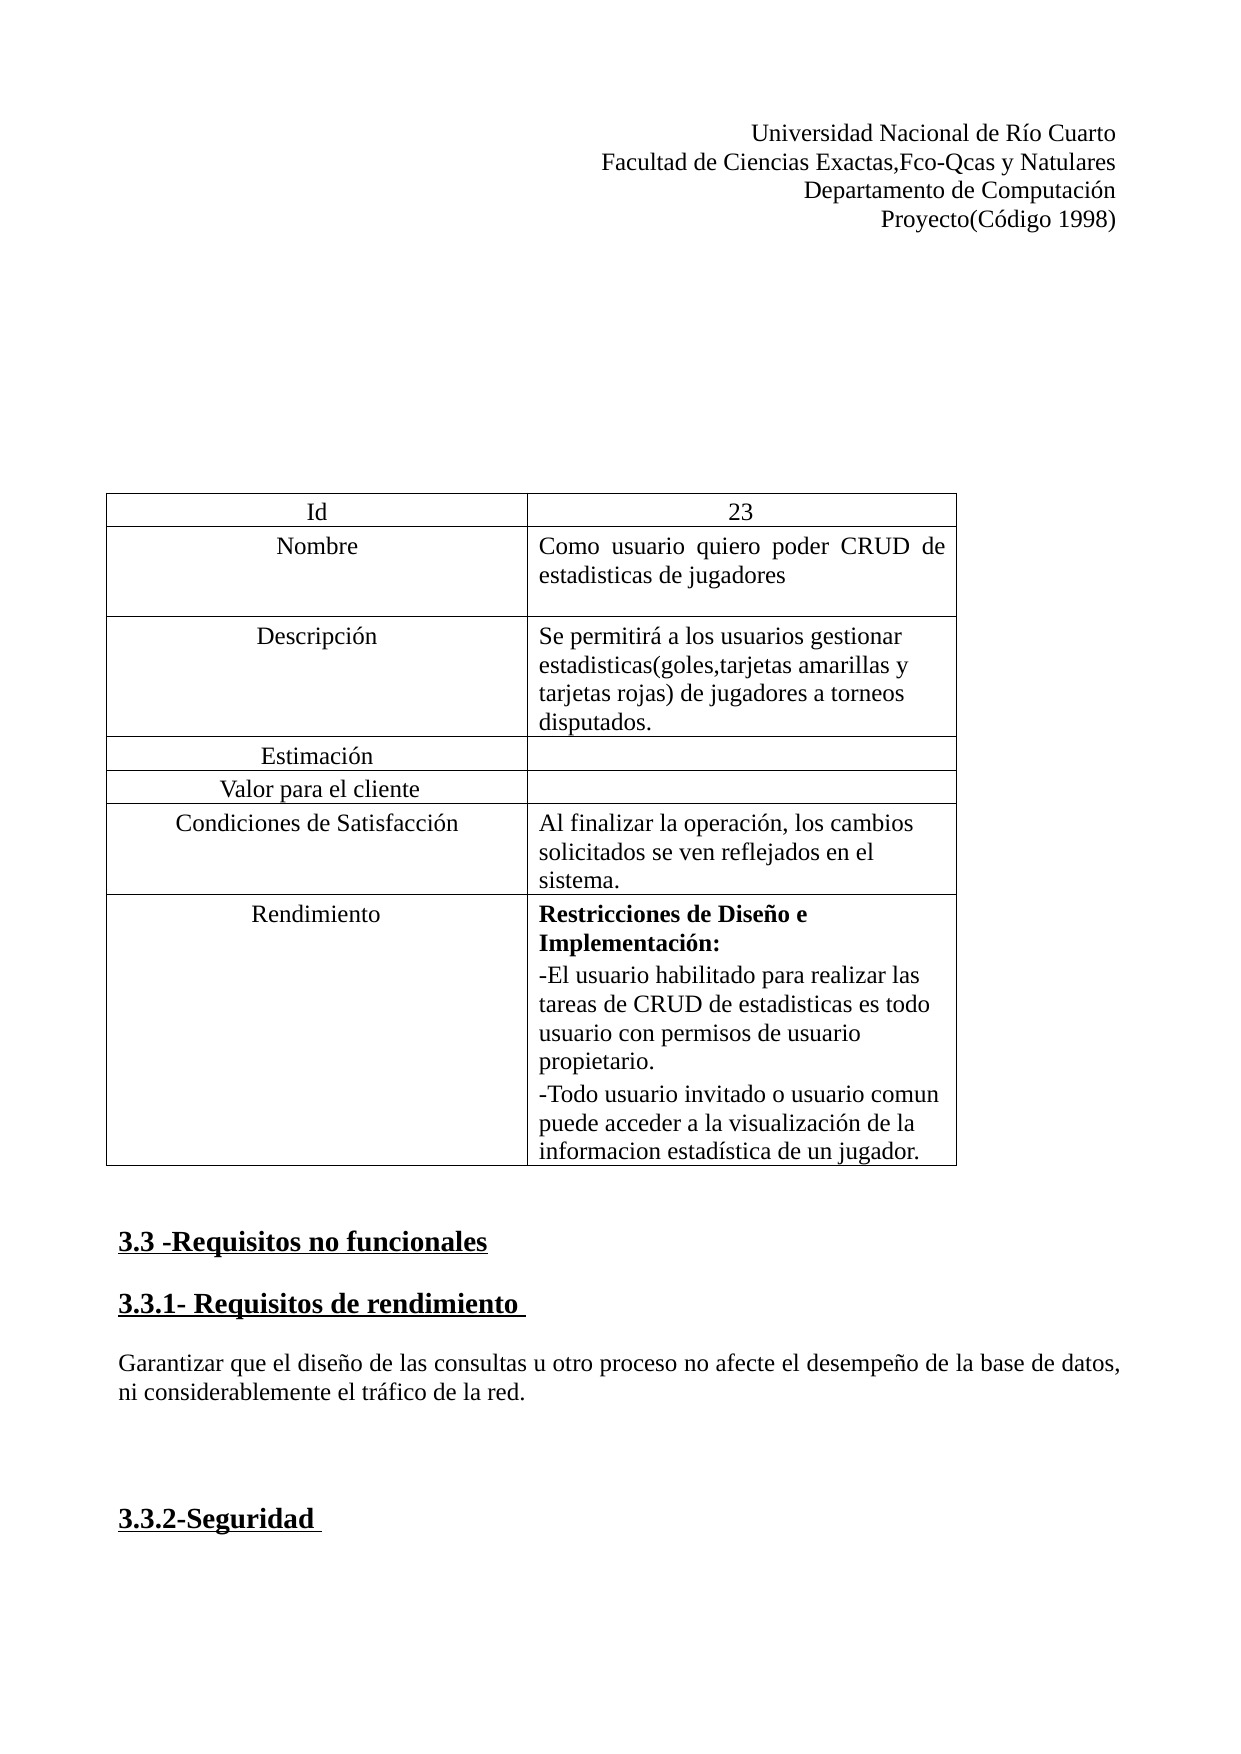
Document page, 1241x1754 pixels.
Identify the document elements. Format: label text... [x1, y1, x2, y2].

table_header Id [107, 494, 527, 526]
table_cell Estimación [107, 737, 527, 769]
table_cell Restricciones de Diseño e Implementación: -El usuario habilitado para realizar las tareas de CRUD de estadisticas es todo usuario con permisos de usuario propietario. -Todo usuario invitado o usuario comun puede acceder a la visualización de la informacion estadística de un jugador. [528, 895, 956, 1165]
table_cell Descripción [107, 617, 527, 736]
table_cell Valor para el cliente [107, 771, 527, 803]
text Garantizar que el diseño de las consultas u otro proceso no afecte el desempeño de la base de datos, ni considerablemente el tráfico de la red. [118, 1348, 1122, 1406]
text 3.3.1- Requisitos de rendimiento [118, 1286, 1122, 1319]
table_cell Condiciones de Satisfacción [107, 804, 527, 894]
table_cell Como usuario quiero poder CRUD de estadisticas de jugadores [528, 527, 956, 616]
table_cell [528, 737, 956, 769]
text 3.3 -Requisitos no funcionales [118, 1224, 1122, 1257]
table_header 23 [528, 494, 956, 526]
table_cell Nombre [107, 527, 527, 616]
table_cell [528, 771, 956, 803]
table_cell Al finalizar la operación, los cambios solicitados se ven reflejados en el sistema. [528, 804, 956, 894]
table_cell Se permitirá a los usuarios gestionar estadisticas(goles,tarjetas amarillas y tarjetas rojas) de jugadores a torneos disputados. [528, 617, 956, 736]
table_cell Rendimiento [107, 895, 527, 1165]
text 3.3.2-Seguridad [118, 1502, 1122, 1535]
